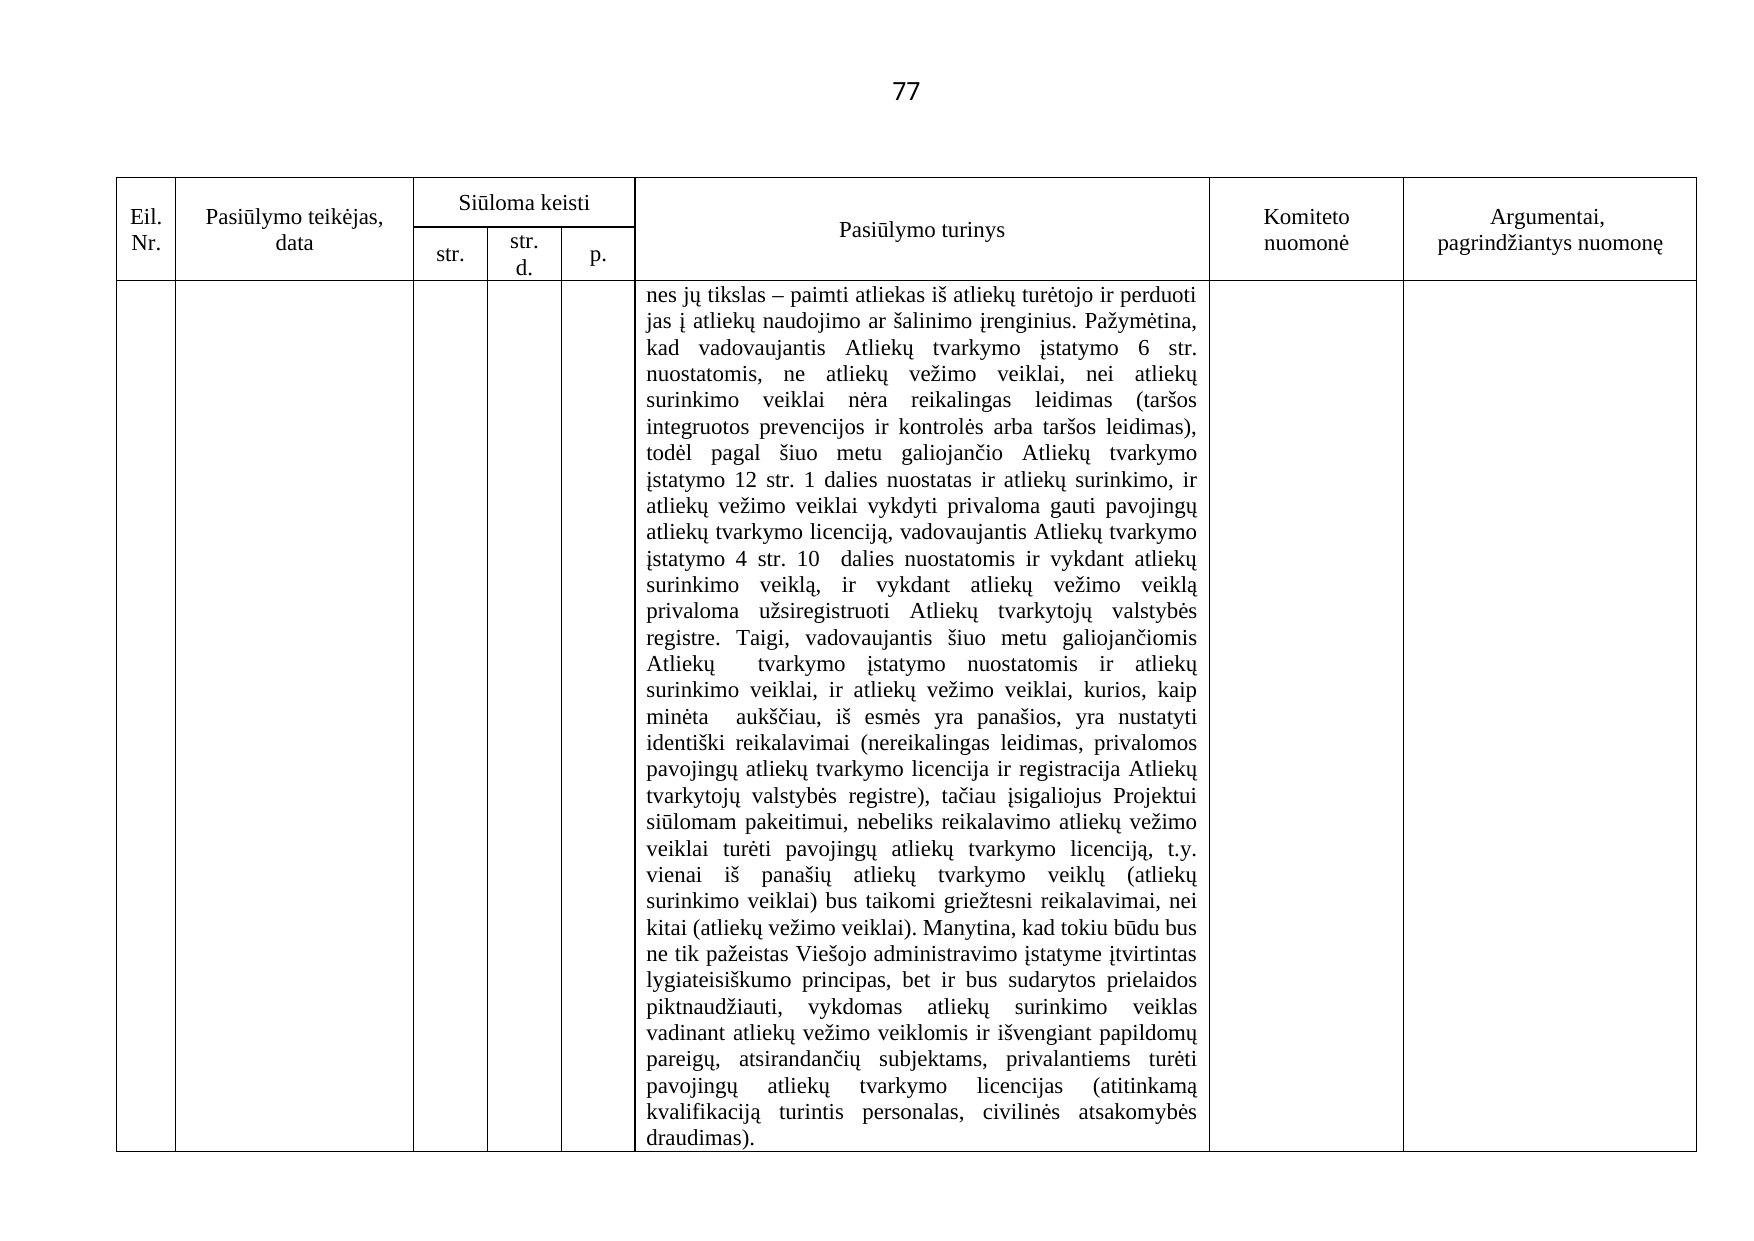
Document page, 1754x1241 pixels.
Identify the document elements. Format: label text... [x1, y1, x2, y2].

table_cell [414, 281, 487, 1151]
table_cell [562, 281, 634, 1151]
table_cell [1210, 281, 1403, 1151]
table_header Komiteto nuomonė [1210, 178, 1403, 280]
table_header Eil. Nr. [117, 178, 175, 280]
table_header Argumentai, pagrindžiantys nuomonę [1404, 178, 1696, 280]
table_header Pasiūlymo teikėjas, data [176, 178, 413, 280]
table_header Pasiūlymo turinys [636, 178, 1209, 280]
table_cell [117, 281, 175, 1151]
table_cell [176, 281, 413, 1151]
table_cell [1404, 281, 1696, 1151]
table_cell nes jų tikslas – paimti atliekas iš atliekų turėtojo ir perduoti jas į atliekų naudojimo ar šalinimo įrenginius. Pažymėtina, kad vadovaujantis Atliekų tvarkymo įstatymo 6 str. nuostatomis, ne atliekų vežimo veiklai, nei atliekų surinkimo veiklai nėra reikalingas leidimas (taršos integruotos prevencijos ir kontrolės arba taršos leidimas), todėl pagal šiuo metu galiojančio Atliekų tvarkymo įstatymo 12 str. 1 dalies nuostatas ir atliekų surinkimo, ir atliekų vežimo veiklai vykdyti privaloma gauti pavojingų atliekų tvarkymo licenciją, vadovaujantis Atliekų tvarkymo įstatymo 4 str. 10 dalies nuostatomis ir vykdant atliekų surinkimo veiklą, ir vykdant atliekų vežimo veiklą privaloma užsiregistruoti Atliekų tvarkytojų valstybės registre. Taigi, vadovaujantis šiuo metu galiojančiomis Atliekų tvarkymo įstatymo nuostatomis ir atliekų surinkimo veiklai, ir atliekų vežimo veiklai, kurios, kaip minėta aukščiau, iš esmės yra panašios, yra nustatyti identiški reikalavimai (nereikalingas leidimas, privalomos pavojingų atliekų tvarkymo licencija ir registracija Atliekų tvarkytojų valstybės registre), tačiau įsigaliojus Projektui siūlomam pakeitimui, nebeliks reikalavimo atliekų vežimo veiklai turėti pavojingų atliekų tvarkymo licenciją, t.y. vienai iš panašių atliekų tvarkymo veiklų (atliekų surinkimo veiklai) bus taikomi griežtesni reikalavimai, nei kitai (atliekų vežimo veiklai). Manytina, kad tokiu būdu bus ne tik pažeistas Viešojo administravimo įstatyme įtvirtintas lygiateisiškumo principas, bet ir bus sudarytos prielaidos piktnaudžiauti, vykdomas atliekų surinkimo veiklas vadinant atliekų vežimo veiklomis ir išvengiant papildomų pareigų, atsirandančių subjektams, privalantiems turėti pavojingų atliekų tvarkymo licencijas (atitinkamą kvalifikaciją turintis personalas, civilinės atsakomybės draudimas). [636, 281, 1209, 1151]
table_cell str. [414, 228, 487, 280]
table_cell p. [562, 228, 634, 280]
table_header Siūloma keisti [414, 178, 634, 226]
table_cell str. d. [488, 228, 561, 280]
table_cell [488, 281, 561, 1151]
